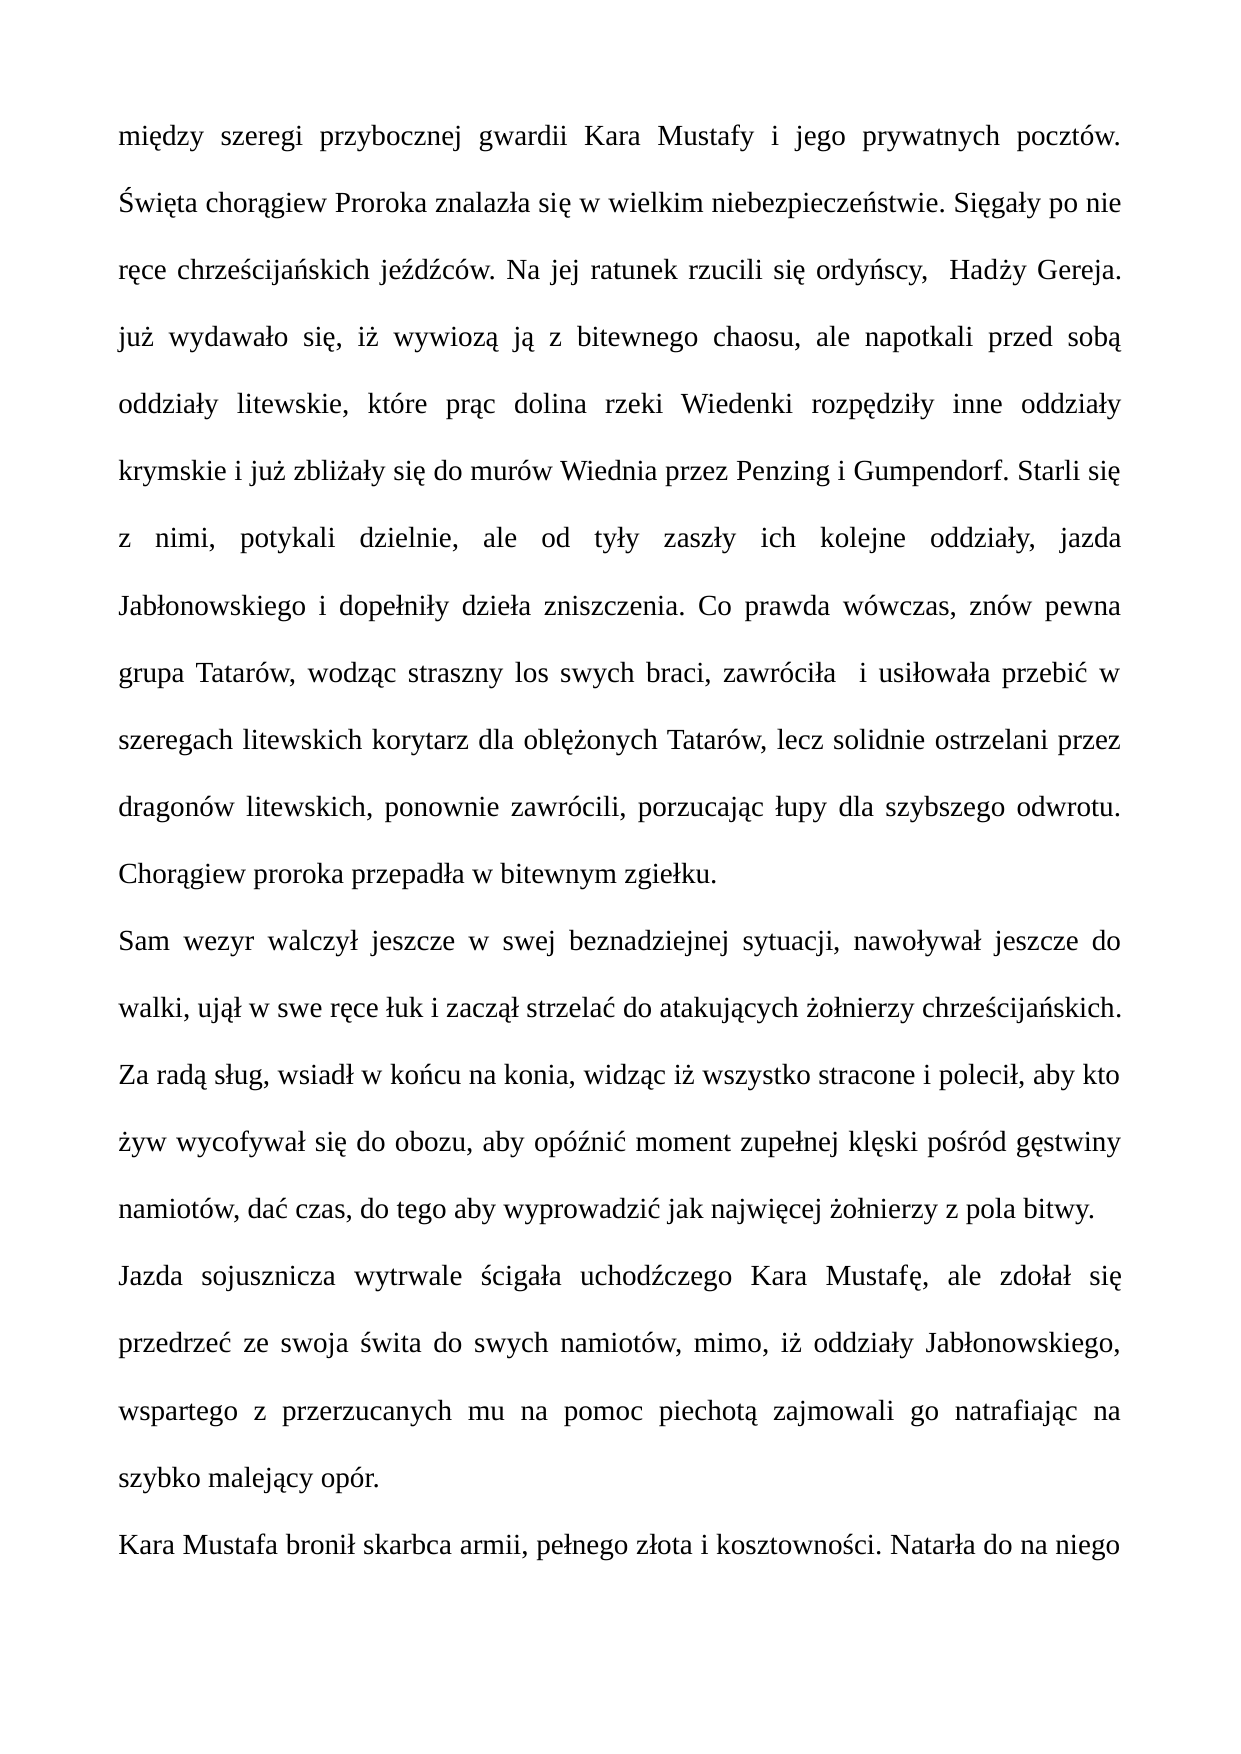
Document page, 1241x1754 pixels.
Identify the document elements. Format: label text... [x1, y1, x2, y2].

text między szeregi przybocznej gwardii Kara Mustafy i jego prywatnych pocztów. Święta chorągiew Proroka znalazła się w wielkim niebezpieczeństwie. Sięgały po nie ręce chrześcijańskich jeźdźców. Na jej ratunek rzucili się ordyńscy, Hadży Gereja. już wydawało się, iż wywiozą ją z bitewnego chaosu, ale napotkali przed sobą oddziały litewskie, które prąc dolina rzeki Wiedenki rozpędziły inne oddziały krymskie i już zbliżały się do murów Wiednia przez Penzing i Gumpendorf. Starli się z nimi, potykali dzielnie, ale od tyły zaszły ich kolejne oddziały, jazda Jabłonowskiego i dopełniły dzieła zniszczenia. Co prawda wówczas, znów pewna grupa Tatarów, wodząc straszny los swych braci, zawróciła i usiłowała przebić w szeregach litewskich korytarz dla oblężonych Tatarów, lecz solidnie ostrzelani przez dragonów litewskich, ponownie zawrócili, porzucając łupy dla szybszego odwrotu. Chorągiew proroka przepadła w bitewnym zgiełku. [118, 118, 1122, 889]
text Kara Mustafa bronił skarbca armii, pełnego złota i kosztowności. Natarła do na niego [118, 1527, 1122, 1560]
text Jazda sojusznicza wytrwale ścigała uchodźczego Kara Mustafę, ale zdołał się przedrzeć ze swoja świta do swych namiotów, mimo, iż oddziały Jabłonowskiego, wspartego z przerzucanych mu na pomoc piechotą zajmowali go natrafiając na szybko malejący opór. [118, 1258, 1122, 1493]
text Sam wezyr walczył jeszcze w swej beznadziejnej sytuacji, nawoływał jeszcze do walki, ujął w swe ręce łuk i zaczął strzelać do atakujących żołnierzy chrześcijańskich. Za radą sług, wsiadł w końcu na konia, widząc iż wszystko stracone i polecił, aby kto żyw wycofywał się do obozu, aby opóźnić moment zupełnej klęski pośród gęstwiny namiotów, dać czas, do tego aby wyprowadzić jak najwięcej żołnierzy z pola bitwy. [118, 923, 1122, 1225]
